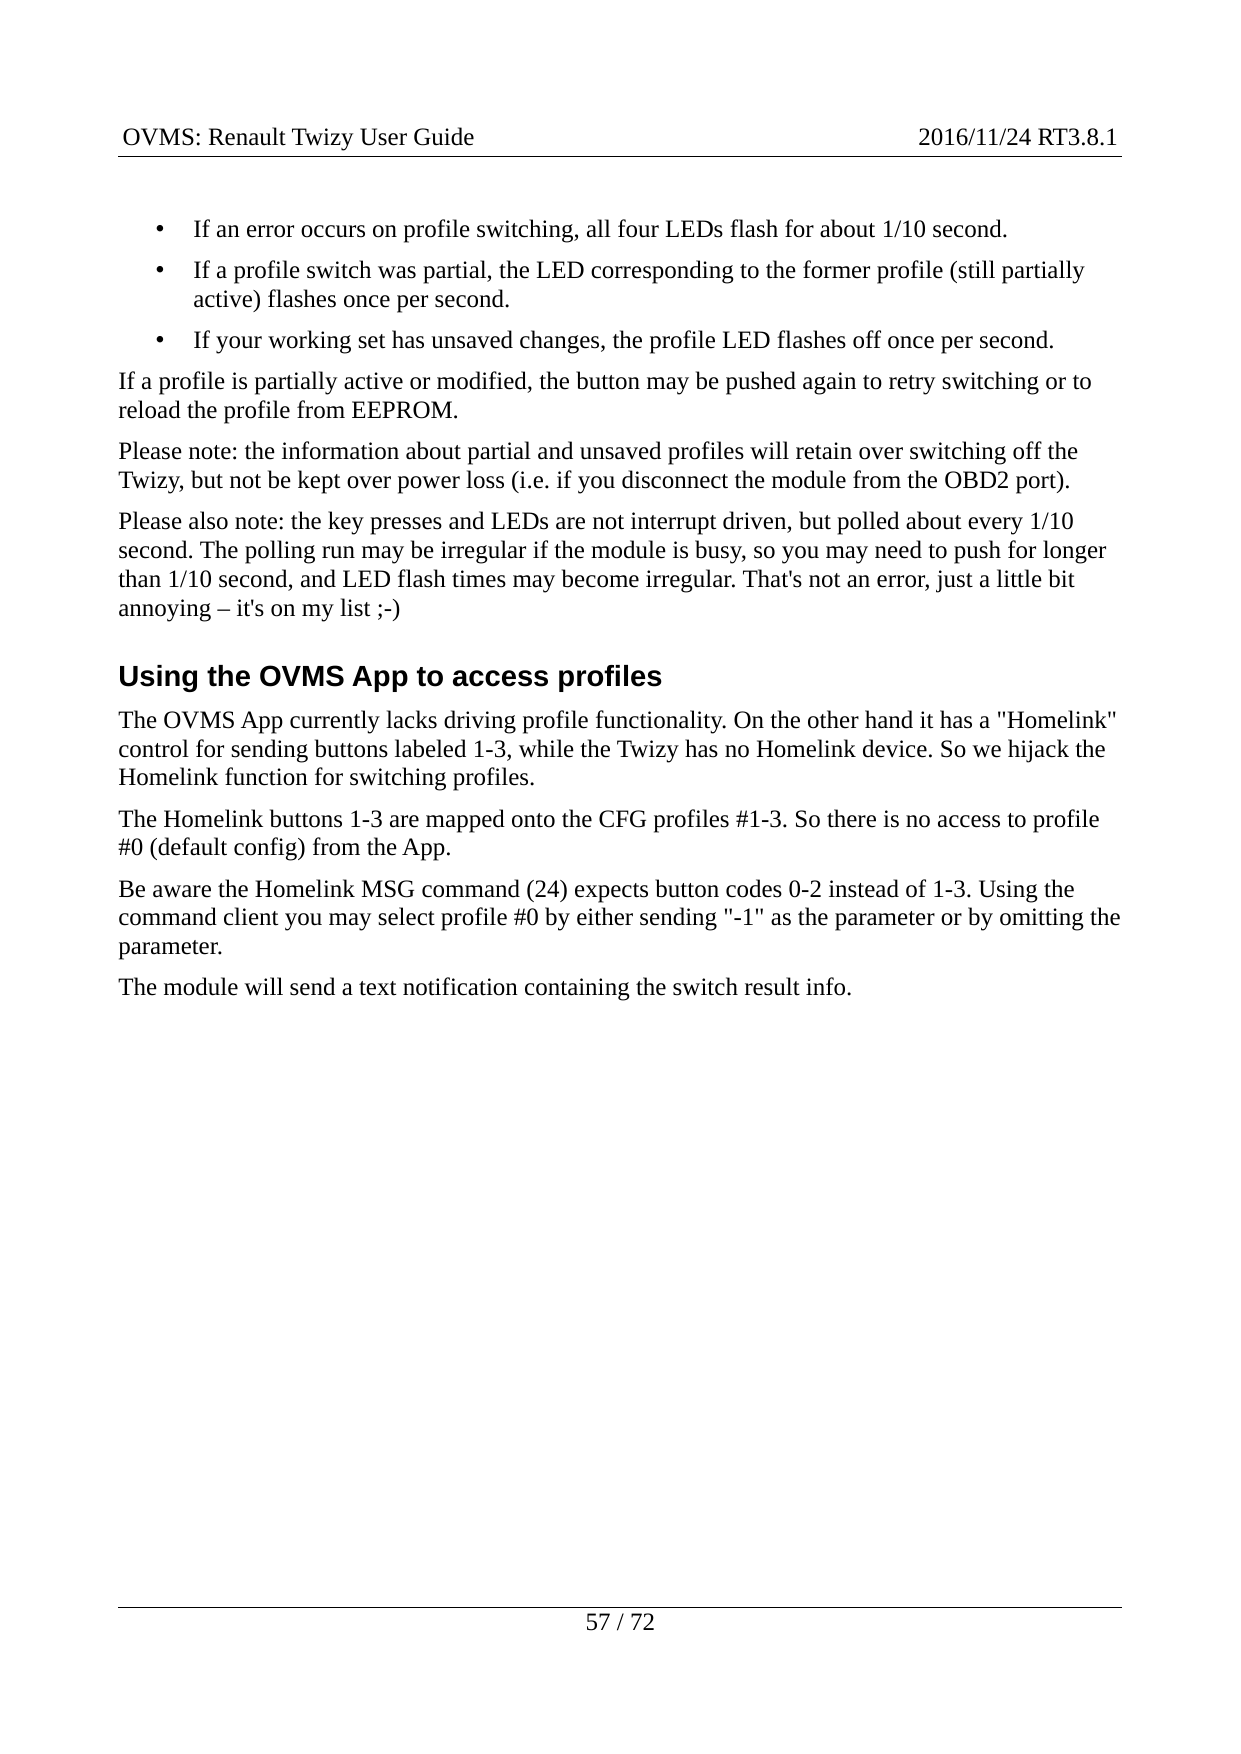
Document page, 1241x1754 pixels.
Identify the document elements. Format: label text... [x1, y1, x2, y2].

text Be aware the Homelink MSG command (24) expects button codes 0-2 instead of 1-3. Using the command client you may select profile #0 by either sending "-1" as the parameter or by omitting the parameter. [118, 874, 1122, 960]
subtitle Using the OVMS App to access profiles [118, 659, 1122, 692]
text The OVMS App currently lacks driving profile functionality. On the other hand it has a "Homelink" control for sending buttons labeled 1-3, while the Twizy has no Homelink device. So we hijack the Homelink function for switching profiles. [118, 705, 1122, 791]
list If a profile switch was partial, the LED corresponding to the former profile (still partially active) flashes once per second. [156, 255, 1122, 313]
list If an error occurs on profile switching, all four LEDs flash for about 1/10 second. [156, 214, 1122, 243]
text Please also note: the key presses and LEDs are not interrupt driven, but polled about every 1/10 second. The polling run may be irregular if the module is busy, so you may need to push for longer than 1/10 second, and LED flash times may become irregular. That's not an error, just a little bit annoying – it's on my list ;-) [118, 506, 1122, 621]
text The module will send a text notification containing the switch result info. [118, 972, 1122, 1001]
text The Homelink buttons 1-3 are mapped onto the CFG profiles #1-3. So there is no access to profile #0 (default config) from the App. [118, 804, 1122, 861]
list If your working set has unsaved changes, the profile LED flashes off once per second. [156, 325, 1122, 354]
text Please note: the information about partial and unsaved profiles will retain over switching off the Twizy, but not be kept over power loss (i.e. if you disconnect the module from the OBD2 port). [118, 436, 1122, 494]
text If a profile is partially active or modified, the button may be pushed again to retry switching or to reload the profile from EEPROM. [118, 366, 1122, 424]
